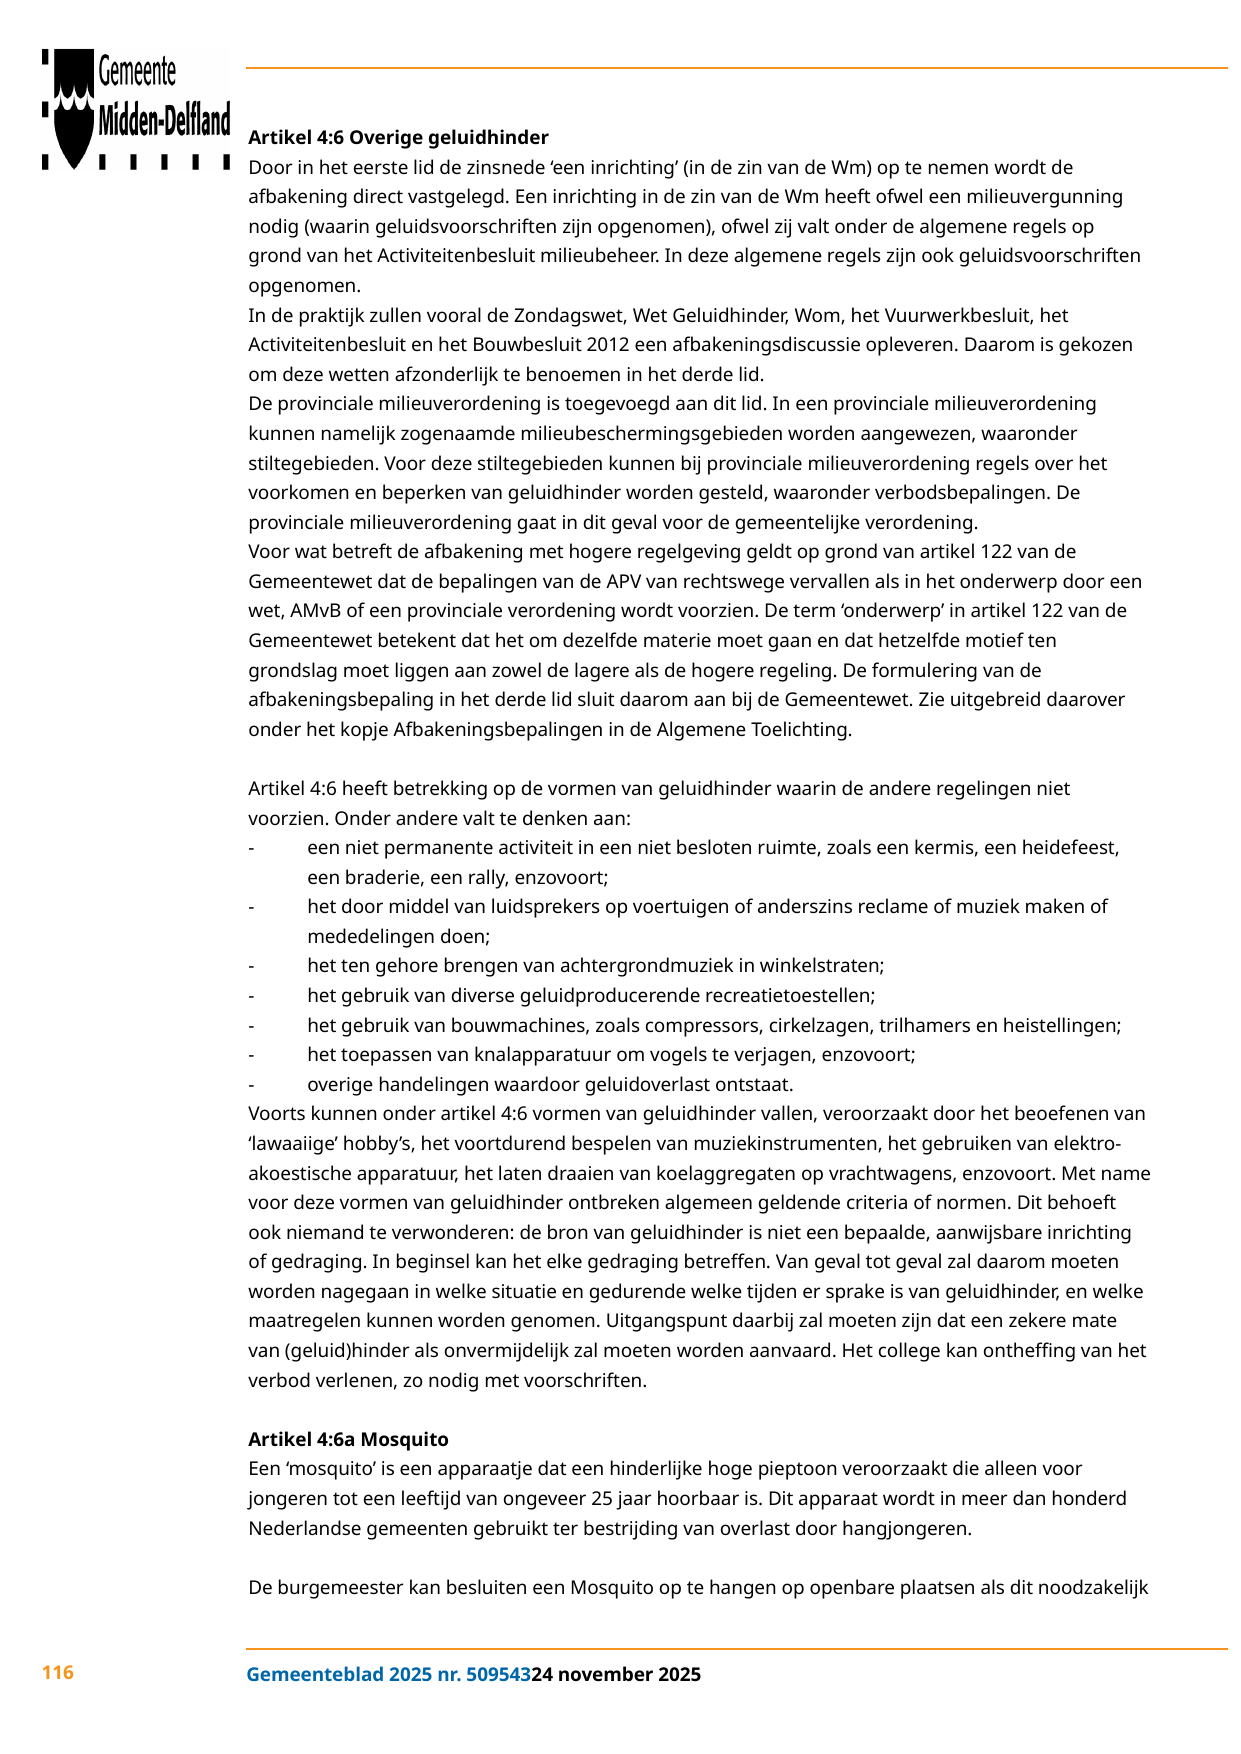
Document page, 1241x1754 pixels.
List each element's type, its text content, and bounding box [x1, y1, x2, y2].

list het door middel van luidsprekers op voertuigen of anderszins reclame of muziek maken of mededelingen doen; [248, 893, 1152, 949]
text In de praktijk zullen vooral de Zondagswet, Wet Geluidhinder, Wom, het Vuurwerkbesluit, het Activiteitenbesluit en het Bouwbesluit 2012 een afbakeningsdiscussie opleveren. Daarom is gekozen om deze wetten afzonderlijk te benoemen in het derde lid. [248, 302, 1152, 387]
list het gebruik van bouwmachines, zoals compressors, cirkelzagen, trilhamers en heistellingen; [248, 1012, 1152, 1038]
text Artikel 4:6 Overige geluidhinder [248, 124, 1152, 150]
text Artikel 4:6 heeft betrekking op de vormen van geluidhinder waarin de andere regelingen niet voorzien. Onder andere valt te denken aan: [248, 775, 1152, 831]
picture [41, 47, 231, 172]
list het gebruik van diverse geluidproducerende recreatietoestellen; [248, 982, 1152, 1008]
list het ten gehore brengen van achtergrondmuziek in winkelstraten; [248, 953, 1152, 978]
list een niet permanente activiteit in een niet besloten ruimte, zoals een kermis, een heidefeest, een braderie, een rally, enzovoort; [248, 834, 1152, 890]
list overige handelingen waardoor geluidoverlast ontstaat. [248, 1071, 1152, 1097]
text De provinciale milieuverordening is toegevoegd aan dit lid. In een provinciale milieuverordening kunnen namelijk zogenaamde milieubeschermingsgebieden worden aangewezen, waaronder stiltegebieden. Voor deze stiltegebieden kunnen bij provinciale milieuverordening regels over het voorkomen en beperken van geluidhinder worden gesteld, waaronder verbodsbepalingen. De provinciale milieuverordening gaat in dit geval voor de gemeentelijke verordening. [248, 391, 1152, 535]
text Een ‘mosquito’ is een apparaatje dat een hinderlijke hoge pieptoon veroorzaakt die alleen voor jongeren tot een leeftijd van ongeveer 25 jaar hoorbaar is. Dit apparaat wordt in meer dan honderd Nederlandse gemeenten gebruikt ter bestrijding van overlast door hangjongeren. [248, 1456, 1152, 1541]
text Voorts kunnen onder artikel 4:6 vormen van geluidhinder vallen, veroorzaakt door het beoefenen van ‘lawaaiige’ hobby’s, het voortdurend bespelen van muziekinstrumenten, het gebruiken van elektro-akoestische apparatuur, het laten draaien van koelaggregaten op vrachtwagens, enzovoort. Met name voor deze vormen van geluidhinder ontbreken algemeen geldende criteria of normen. Dit behoeft ook niemand te verwonderen: de bron van geluidhinder is niet een bepaalde, aanwijsbare inrichting of gedraging. In beginsel kan het elke gedraging betreffen. Van geval tot geval zal daarom moeten worden nagegaan in welke situatie en gedurende welke tijden er sprake is van geluidhinder, en welke maatregelen kunnen worden genomen. Uitgangspunt daarbij zal moeten zijn dat een zekere mate van (geluid)hinder als onvermijdelijk zal moeten worden aanvaard. Het college kan ontheffing van het verbod verlenen, zo nodig met voorschriften. [248, 1101, 1152, 1393]
text Door in het eerste lid de zinsnede ‘een inrichting’ (in de zin van de Wm) op te nemen wordt de afbakening direct vastgelegd. Een inrichting in de zin van de Wm heeft ofwel een milieuvergunning nodig (waarin geluidsvoorschriften zijn opgenomen), ofwel zij valt onder de algemene regels op grond van het Activiteitenbesluit milieubeheer. In deze algemene regels zijn ook geluidsvoorschriften opgenomen. [248, 154, 1152, 298]
text Artikel 4:6a Mosquito [248, 1426, 1152, 1452]
text Voor wat betreft de afbakening met hogere regelgeving geldt op grond van artikel 122 van de Gemeentewet dat de bepalingen van de APV van rechtswege vervallen als in het onderwerp door een wet, AMvB of een provinciale verordening wordt voorzien. De term ‘onderwerp’ in artikel 122 van de Gemeentewet betekent dat het om dezelfde materie moet gaan en dat hetzelfde motief ten grondslag moet liggen aan zowel de lagere als de hogere regeling. De formulering van de afbakeningsbepaling in het derde lid sluit daarom aan bij de Gemeentewet. Zie uitgebreid daarover onder het kopje Afbakeningsbepalingen in de Algemene Toelichting. [248, 538, 1152, 742]
text De burgemeester kan besluiten een Mosquito op te hangen op openbare plaatsen als dit noodzakelijk [248, 1574, 1152, 1600]
list het toepassen van knalapparatuur om vogels te verjagen, enzovoort; [248, 1041, 1152, 1067]
